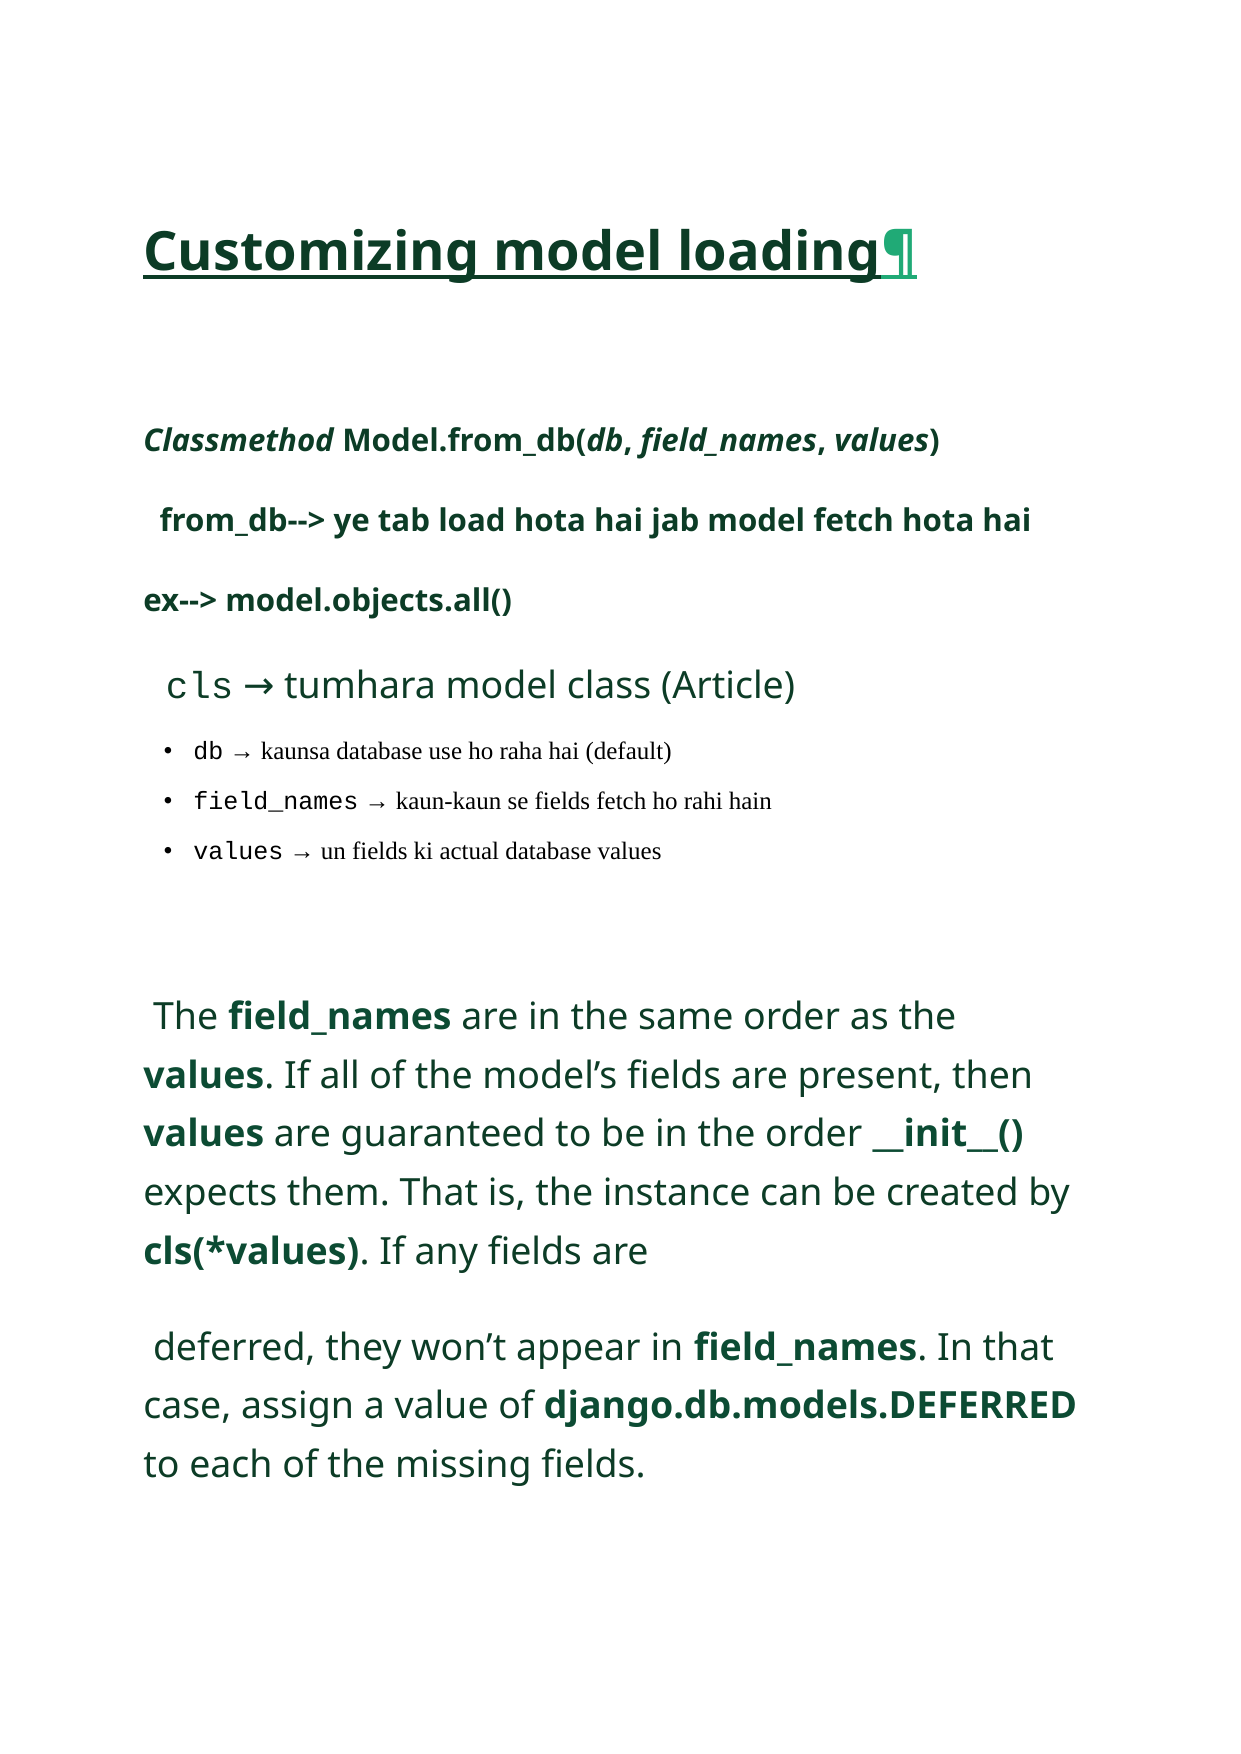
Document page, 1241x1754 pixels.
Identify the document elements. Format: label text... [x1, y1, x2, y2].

text The field_names are in the same order as the values. If all of the model’s fields are present, then values are guaranteed to be in the order __init__() expects them. That is, the instance can be created by cls(*values). If any fields are [143, 989, 1097, 1275]
subtitle Customizing model loading¶ [143, 212, 1097, 286]
text from_db--> ye tab load hota hai jab model fetch hota hai [143, 498, 1097, 541]
list field_names → kaun-kaun se fields fetch ho rahi hain [164, 786, 1122, 817]
text ex--> model.objects.all() [143, 578, 1097, 621]
list db → kaunsa database use ho raha hai (default) [164, 736, 1122, 767]
text Classmethod Model.from_db(db, field_names, values) [143, 418, 1097, 461]
text cls → tumhara model class (Article) [143, 658, 1097, 709]
list values → un fields ki actual database values [164, 836, 1122, 867]
text deferred, they won’t appear in field_names. In that case, assign a value of django.db.models.DEFERRED to each of the missing fields. [143, 1320, 1097, 1488]
